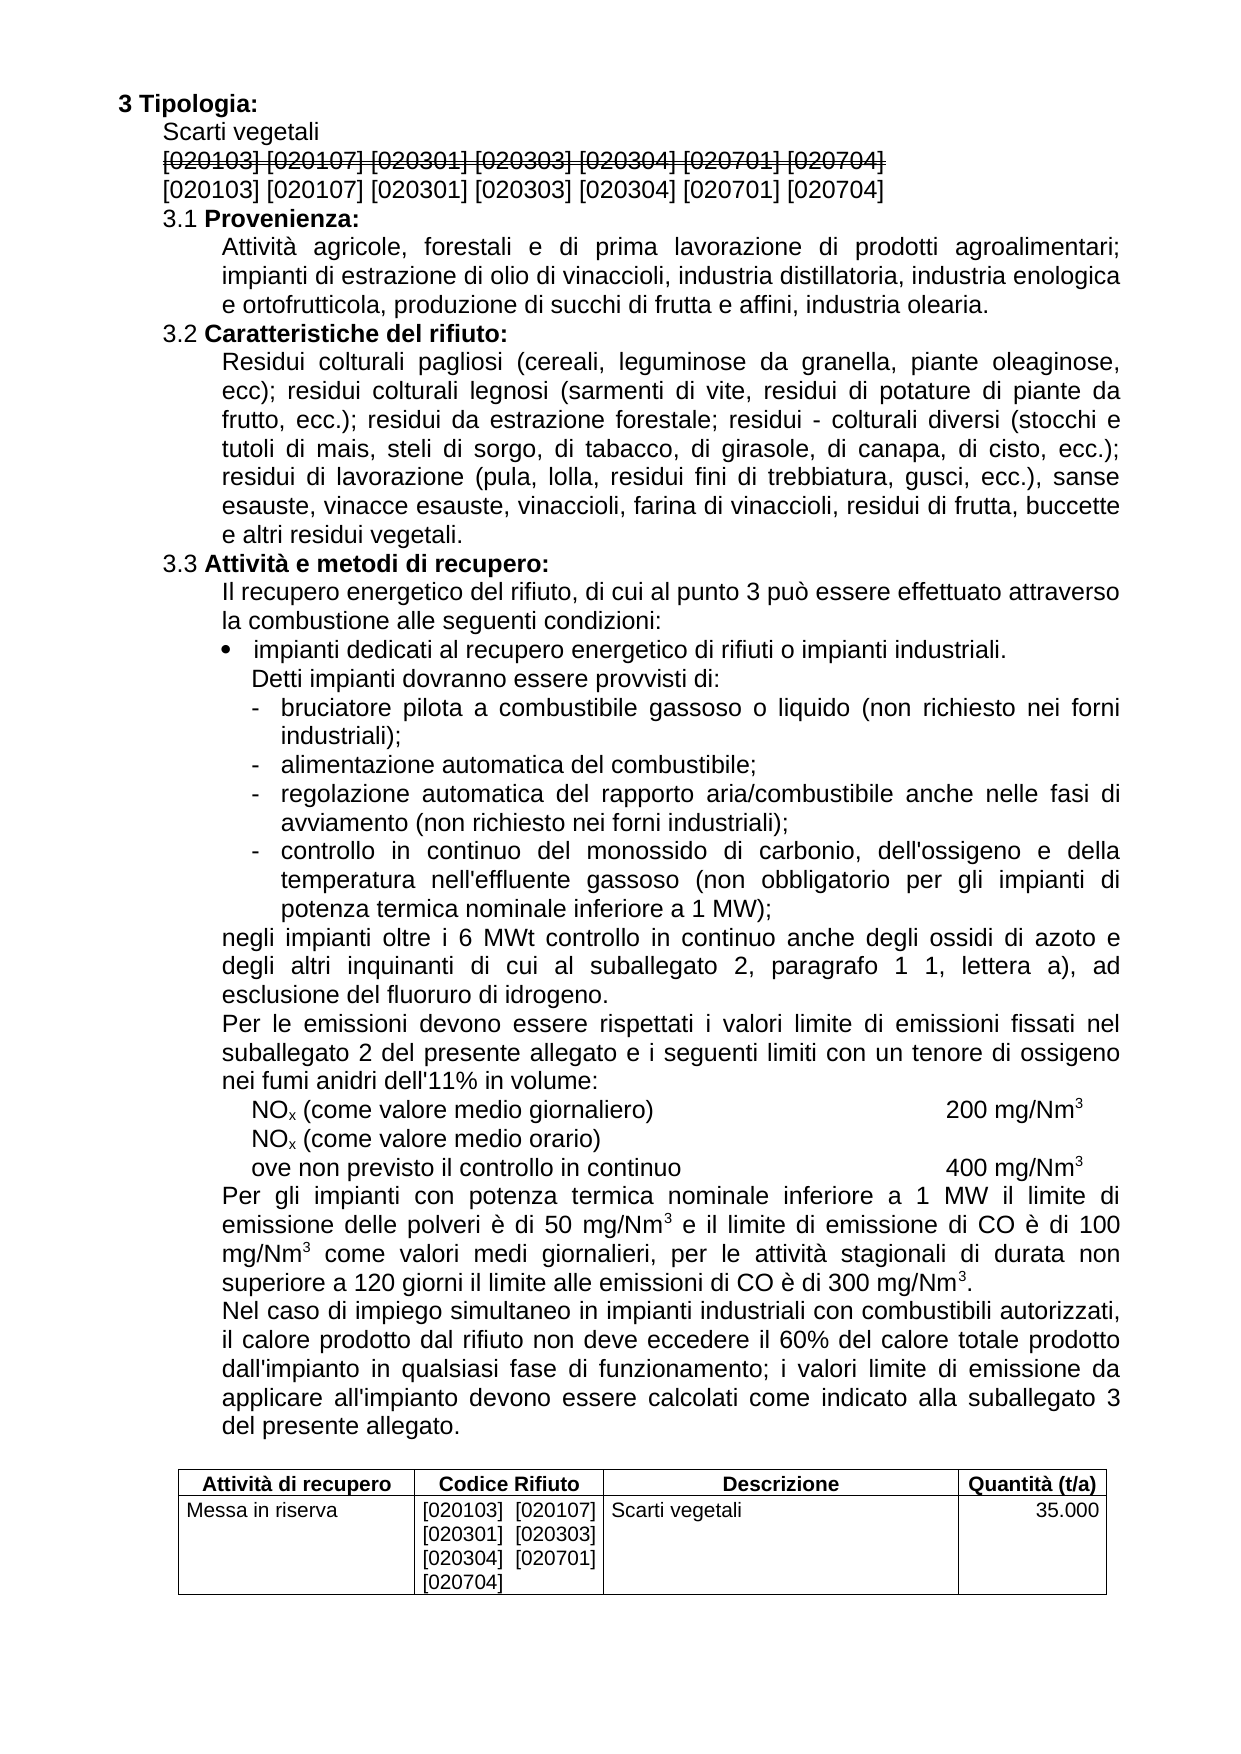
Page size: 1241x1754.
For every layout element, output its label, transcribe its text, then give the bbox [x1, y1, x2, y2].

text Per gli impianti con potenza termica nominale inferiore a 1 MW il limite di emissione delle polveri è di 50 mg/Nm3 e il limite di emissione di CO è di 100 mg/Nm3 come valori medi giornalieri, per le attività stagionali di durata non superiore a 120 giorni il limite alle emissioni di CO è di 300 mg/Nm3. [222, 1181, 1122, 1296]
text [020103] [020107] [020301] [020303] [020304] [020701] [020704] [162, 146, 1122, 175]
table_header Codice Rifiuto [415, 1470, 603, 1495]
text 3.2 Caratteristiche del rifiuto: [162, 319, 1122, 347]
text - regolazione automatica del rapporto aria/combustibile anche nelle fasi di avviamento (non richiesto nei forni industriali); [251, 779, 1122, 836]
table_header Attività di recupero [179, 1470, 414, 1495]
table_header Quantità (t/a) [959, 1470, 1106, 1495]
text Attività agricole, forestali e di prima lavorazione di prodotti agroalimentari; impianti di estrazione di olio di vinaccioli, industria distillatoria, industria enologica e ortofrutticola, produzione di succhi di frutta e affini, industria olearia. [222, 232, 1122, 319]
text negli impianti oltre i 6 MWt controllo in continuo anche degli ossidi di azoto e degli altri inquinanti di cui al suballegato 2, paragrafo 1 1, lettera a), ad esclusione del fluoruro di idrogeno. [222, 922, 1122, 1009]
text Il recupero energetico del rifiuto, di cui al punto 3 può essere effettuato attraverso la combustione alle seguenti condizioni: [222, 577, 1122, 635]
table_cell 35.000 [959, 1496, 1106, 1594]
subtitle 3 Tipologia: [118, 89, 1122, 117]
text 3.1 Provenienza: [162, 204, 1122, 232]
list impianti dedicati al recupero energetico di rifiuti o impianti industriali. [221, 635, 1122, 664]
text - alimentazione automatica del combustibile; [251, 750, 1122, 779]
text NOx (come valore medio orario) [251, 1124, 1122, 1152]
text Nel caso di impiego simultaneo in impianti industriali con combustibili autorizzati, il calore prodotto dal rifiuto non deve eccedere il 60% del calore totale prodotto dall'impianto in qualsiasi fase di funzionamento; i valori limite di emissione da applicare all'impianto devono essere calcolati come indicato alla suballegato 3 del presente allegato. [222, 1296, 1122, 1440]
table_cell Messa in riserva [179, 1496, 414, 1594]
table_header Descrizione [604, 1470, 958, 1495]
table_cell [020103] [020107] [020301] [020303] [020304] [020701] [020704] [415, 1496, 603, 1594]
text ove non previsto il controllo in continuo 400 mg/Nm3 [251, 1152, 1122, 1181]
text NOx (come valore medio giornaliero) 200 mg/Nm3 [251, 1095, 1122, 1124]
text - bruciatore pilota a combustibile gassoso o liquido (non richiesto nei forni industriali); [251, 692, 1122, 750]
text Per le emissioni devono essere rispettati i valori limite di emissioni fissati nel suballegato 2 del presente allegato e i seguenti limiti con un tenore di ossigeno nei fumi anidri dell'11% in volume: [222, 1009, 1122, 1095]
text Residui colturali pagliosi (cereali, leguminose da granella, piante oleaginose, ecc); residui colturali legnosi (sarmenti di vite, residui di potature di piante da frutto, ecc.); residui da estrazione forestale; residui - colturali diversi (stocchi e tutoli di mais, steli di sorgo, di tabacco, di girasole, di canapa, di cisto, ecc.); residui di lavorazione (pula, lolla, residui fini di trebbiatura, gusci, ecc.), sanse esauste, vinacce esauste, vinaccioli, farina di vinaccioli, residui di frutta, buccette e altri residui vegetali. [222, 347, 1122, 549]
text Scarti vegetali [162, 117, 1122, 146]
table_cell Scarti vegetali [604, 1496, 958, 1594]
text - controllo in continuo del monossido di carbonio, dell'ossigeno e della temperatura nell'effluente gassoso (non obbligatorio per gli impianti di potenza termica nominale inferiore a 1 MW); [251, 836, 1122, 922]
text Detti impianti dovranno essere provvisti di: [251, 664, 1122, 692]
text 3.3 Attività e metodi di recupero: [162, 549, 1122, 577]
text [020103] [020107] [020301] [020303] [020304] [020701] [020704] [162, 175, 1122, 204]
